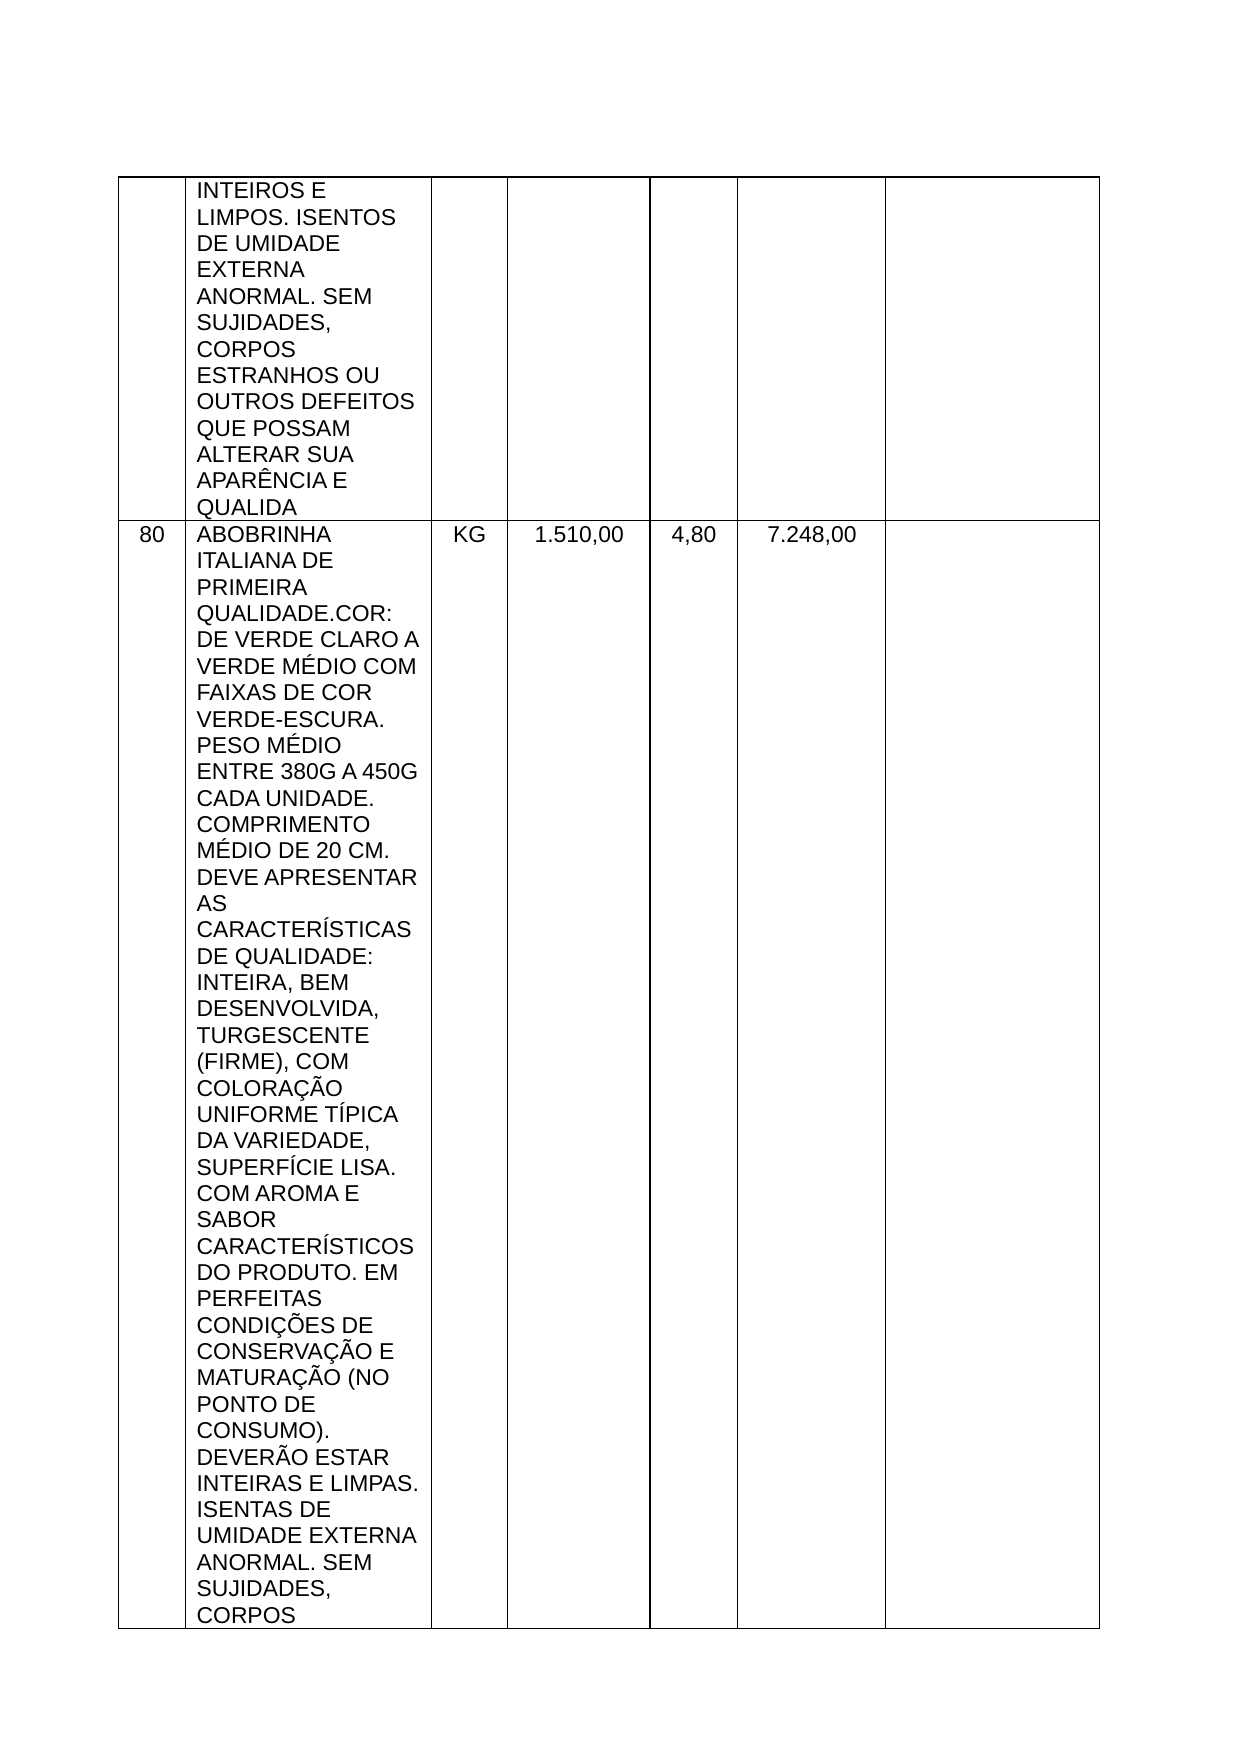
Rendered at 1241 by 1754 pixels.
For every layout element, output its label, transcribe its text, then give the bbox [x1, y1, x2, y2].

table_cell [886, 521, 1099, 1628]
table_cell [119, 178, 185, 520]
table_cell [886, 178, 1099, 520]
table_cell 4,80 [651, 521, 737, 1628]
table_cell [432, 178, 507, 520]
table_cell 1.510,00 [508, 521, 649, 1628]
table_cell inteiros e limpos. Isentos de umidade externa anormal. Sem sujidades, corpos estranhos ou outros defeitos que possam alterar sua aparência e qualida [186, 178, 431, 520]
table_cell Kg [432, 521, 507, 1628]
table_cell [508, 178, 649, 520]
table_cell 80 [119, 521, 185, 1628]
table_cell [651, 178, 737, 520]
table_cell 7.248,00 [738, 521, 885, 1628]
table_cell [738, 178, 885, 520]
table_cell ABOBRINHA ITALIANA DE PRIMEIRA QUALIDADE.Cor: de verde claro a verde médio com faixas de cor verde-escura. Peso médio entre 380g a 450g cada unidade. Comprimento médio de 20 cm. Deve apresentar as características de qualidade: inteira, bem desenvolvida, turgescente (firme), com coloração uniforme típica da variedade, superfície lisa. Com aroma e sabor característicos do produto. Em perfeitas condições de conservação e maturação (no ponto de consumo). Deverão estar inteiras e limpas. Isentas de umidade externa anormal. Sem sujidades, corpos [186, 521, 431, 1628]
